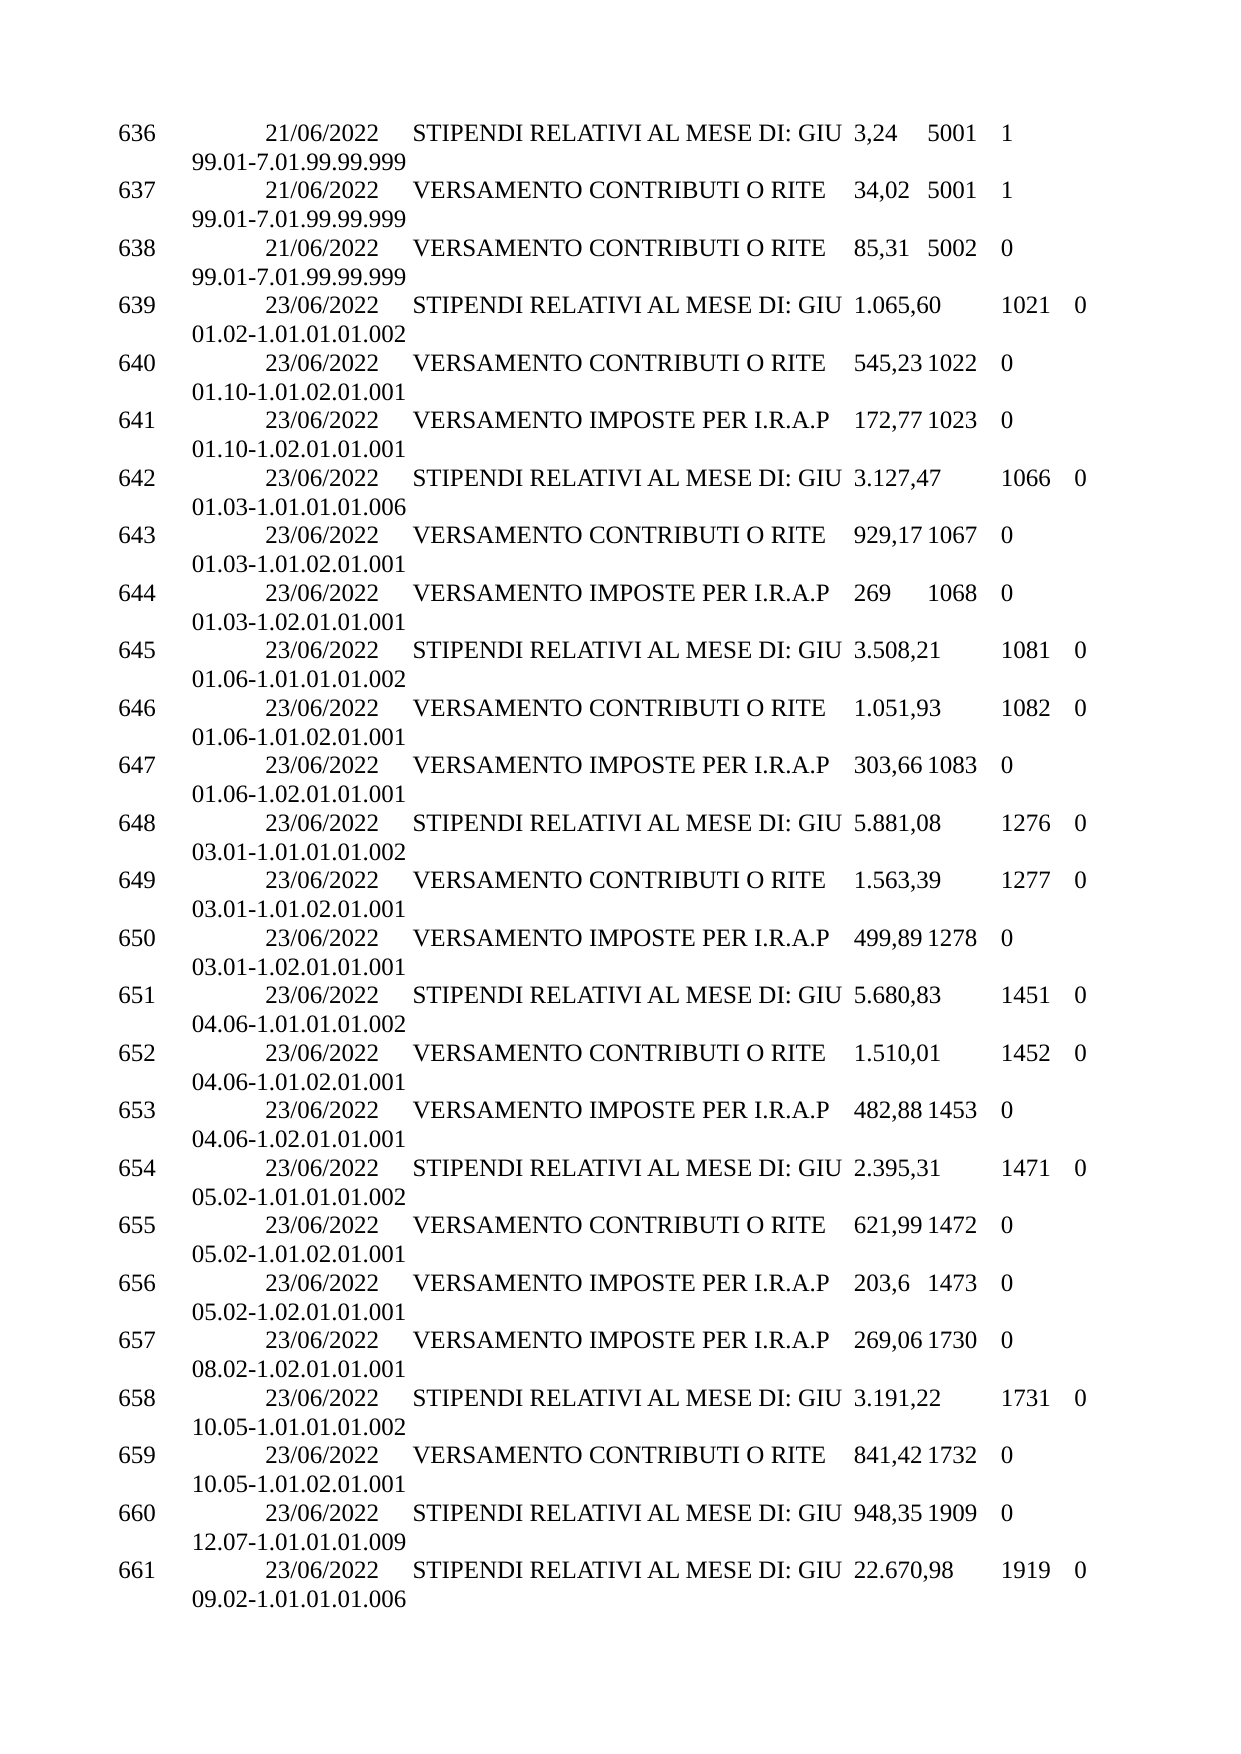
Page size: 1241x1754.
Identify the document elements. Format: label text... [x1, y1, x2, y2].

text 655 23/06/2022 VERSAMENTO CONTRIBUTI O RITE 621,99 1472 0 05.02-1.01.02.01.001 [118, 1211, 1122, 1268]
text 645 23/06/2022 STIPENDI RELATIVI AL MESE DI: GIU 3.508,21 1081 0 01.06-1.01.01.01.002 [118, 636, 1122, 693]
text 650 23/06/2022 VERSAMENTO IMPOSTE PER I.R.A.P 499,89 1278 0 03.01-1.02.01.01.001 [118, 923, 1122, 981]
text 643 23/06/2022 VERSAMENTO CONTRIBUTI O RITE 929,17 1067 0 01.03-1.01.02.01.001 [118, 521, 1122, 578]
text 659 23/06/2022 VERSAMENTO CONTRIBUTI O RITE 841,42 1732 0 10.05-1.01.02.01.001 [118, 1441, 1122, 1498]
text 653 23/06/2022 VERSAMENTO IMPOSTE PER I.R.A.P 482,88 1453 0 04.06-1.02.01.01.001 [118, 1096, 1122, 1153]
text 656 23/06/2022 VERSAMENTO IMPOSTE PER I.R.A.P 203,6 1473 0 05.02-1.02.01.01.001 [118, 1268, 1122, 1326]
text 652 23/06/2022 VERSAMENTO CONTRIBUTI O RITE 1.510,01 1452 0 04.06-1.01.02.01.001 [118, 1038, 1122, 1096]
text 640 23/06/2022 VERSAMENTO CONTRIBUTI O RITE 545,23 1022 0 01.10-1.01.02.01.001 [118, 348, 1122, 406]
text 636 21/06/2022 STIPENDI RELATIVI AL MESE DI: GIU 3,24 5001 1 99.01-7.01.99.99.999 [118, 118, 1122, 176]
text 648 23/06/2022 STIPENDI RELATIVI AL MESE DI: GIU 5.881,08 1276 0 03.01-1.01.01.01.002 [118, 808, 1122, 866]
text 657 23/06/2022 VERSAMENTO IMPOSTE PER I.R.A.P 269,06 1730 0 08.02-1.02.01.01.001 [118, 1326, 1122, 1383]
text 651 23/06/2022 STIPENDI RELATIVI AL MESE DI: GIU 5.680,83 1451 0 04.06-1.01.01.01.002 [118, 981, 1122, 1038]
text 661 23/06/2022 STIPENDI RELATIVI AL MESE DI: GIU 22.670,98 1919 0 09.02-1.01.01.01.006 [118, 1556, 1122, 1613]
text 646 23/06/2022 VERSAMENTO CONTRIBUTI O RITE 1.051,93 1082 0 01.06-1.01.02.01.001 [118, 693, 1122, 751]
text 638 21/06/2022 VERSAMENTO CONTRIBUTI O RITE 85,31 5002 0 99.01-7.01.99.99.999 [118, 233, 1122, 291]
text 644 23/06/2022 VERSAMENTO IMPOSTE PER I.R.A.P 269 1068 0 01.03-1.02.01.01.001 [118, 578, 1122, 636]
text 649 23/06/2022 VERSAMENTO CONTRIBUTI O RITE 1.563,39 1277 0 03.01-1.01.02.01.001 [118, 866, 1122, 923]
text 654 23/06/2022 STIPENDI RELATIVI AL MESE DI: GIU 2.395,31 1471 0 05.02-1.01.01.01.002 [118, 1153, 1122, 1211]
text 658 23/06/2022 STIPENDI RELATIVI AL MESE DI: GIU 3.191,22 1731 0 10.05-1.01.01.01.002 [118, 1383, 1122, 1441]
text 641 23/06/2022 VERSAMENTO IMPOSTE PER I.R.A.P 172,77 1023 0 01.10-1.02.01.01.001 [118, 406, 1122, 463]
text 660 23/06/2022 STIPENDI RELATIVI AL MESE DI: GIU 948,35 1909 0 12.07-1.01.01.01.009 [118, 1498, 1122, 1556]
text 647 23/06/2022 VERSAMENTO IMPOSTE PER I.R.A.P 303,66 1083 0 01.06-1.02.01.01.001 [118, 751, 1122, 808]
text 639 23/06/2022 STIPENDI RELATIVI AL MESE DI: GIU 1.065,60 1021 0 01.02-1.01.01.01.002 [118, 291, 1122, 348]
text 642 23/06/2022 STIPENDI RELATIVI AL MESE DI: GIU 3.127,47 1066 0 01.03-1.01.01.01.006 [118, 463, 1122, 521]
text 637 21/06/2022 VERSAMENTO CONTRIBUTI O RITE 34,02 5001 1 99.01-7.01.99.99.999 [118, 176, 1122, 233]
